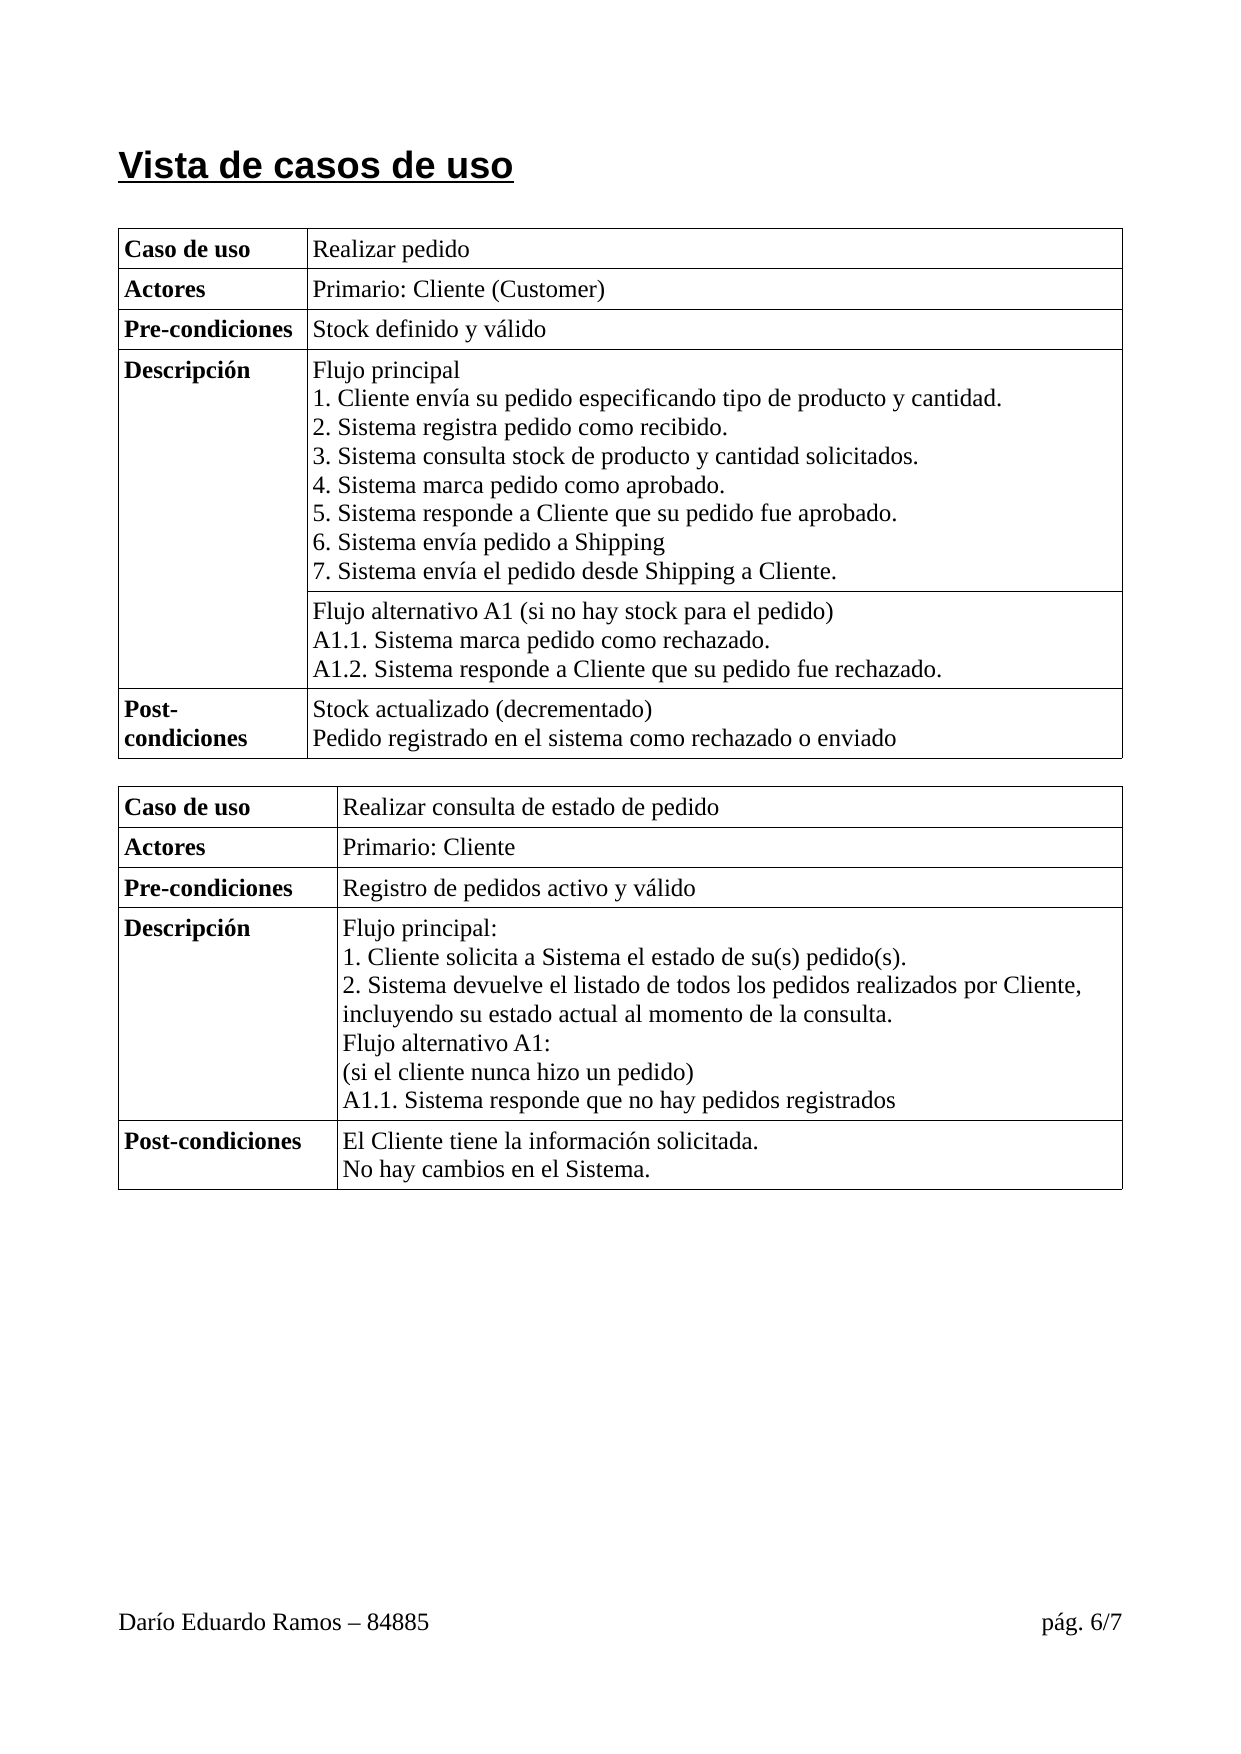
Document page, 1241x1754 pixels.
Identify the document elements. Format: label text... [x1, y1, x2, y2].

table_cell Flujo alternativo A1 (si no hay stock para el pedido) A1.1. Sistema marca pedido como rechazado. A1.2. Sistema responde a Cliente que su pedido fue rechazado. [308, 592, 1122, 688]
table_cell Post-condiciones [119, 689, 307, 757]
table_cell Actores [119, 269, 307, 309]
table_cell Flujo principal 1. Cliente envía su pedido especificando tipo de producto y cantidad. 2. Sistema registra pedido como recibido. 3. Sistema consulta stock de producto y cantidad solicitados. 4. Sistema marca pedido como aprobado. 5. Sistema responde a Cliente que su pedido fue aprobado. 6. Sistema envía pedido a Shipping 7. Sistema envía el pedido desde Shipping a Cliente. [308, 350, 1122, 591]
table_cell Descripción [119, 350, 307, 688]
table_cell Pre-condiciones [119, 310, 307, 349]
table_header Caso de uso [119, 787, 337, 827]
table_cell Pre-condiciones [119, 868, 337, 907]
table_cell Primario: Cliente (Customer) [308, 269, 1122, 309]
table_header Caso de uso [119, 229, 307, 268]
table_cell Post-condiciones [119, 1121, 337, 1189]
table_cell Flujo principal: 1. Cliente solicita a Sistema el estado de su(s) pedido(s). 2. Sistema devuelve el listado de todos los pedidos realizados por Cliente, incluyendo su estado actual al momento de la consulta. Flujo alternativo A1: (si el cliente nunca hizo un pedido) A1.1. Sistema responde que no hay pedidos registrados [338, 908, 1122, 1120]
table_cell Stock actualizado (decrementado) Pedido registrado en el sistema como rechazado o enviado [308, 689, 1122, 757]
table_cell Registro de pedidos activo y válido [338, 868, 1122, 907]
subtitle Vista de casos de uso [118, 143, 1122, 187]
table_cell Descripción [119, 908, 337, 1120]
table_header Realizar consulta de estado de pedido [338, 787, 1122, 827]
table_cell Stock definido y válido [308, 310, 1122, 349]
table_cell El Cliente tiene la información solicitada. No hay cambios en el Sistema. [338, 1121, 1122, 1189]
table_cell Actores [119, 828, 337, 867]
table_header Realizar pedido [308, 229, 1122, 268]
table_cell Primario: Cliente [338, 828, 1122, 867]
